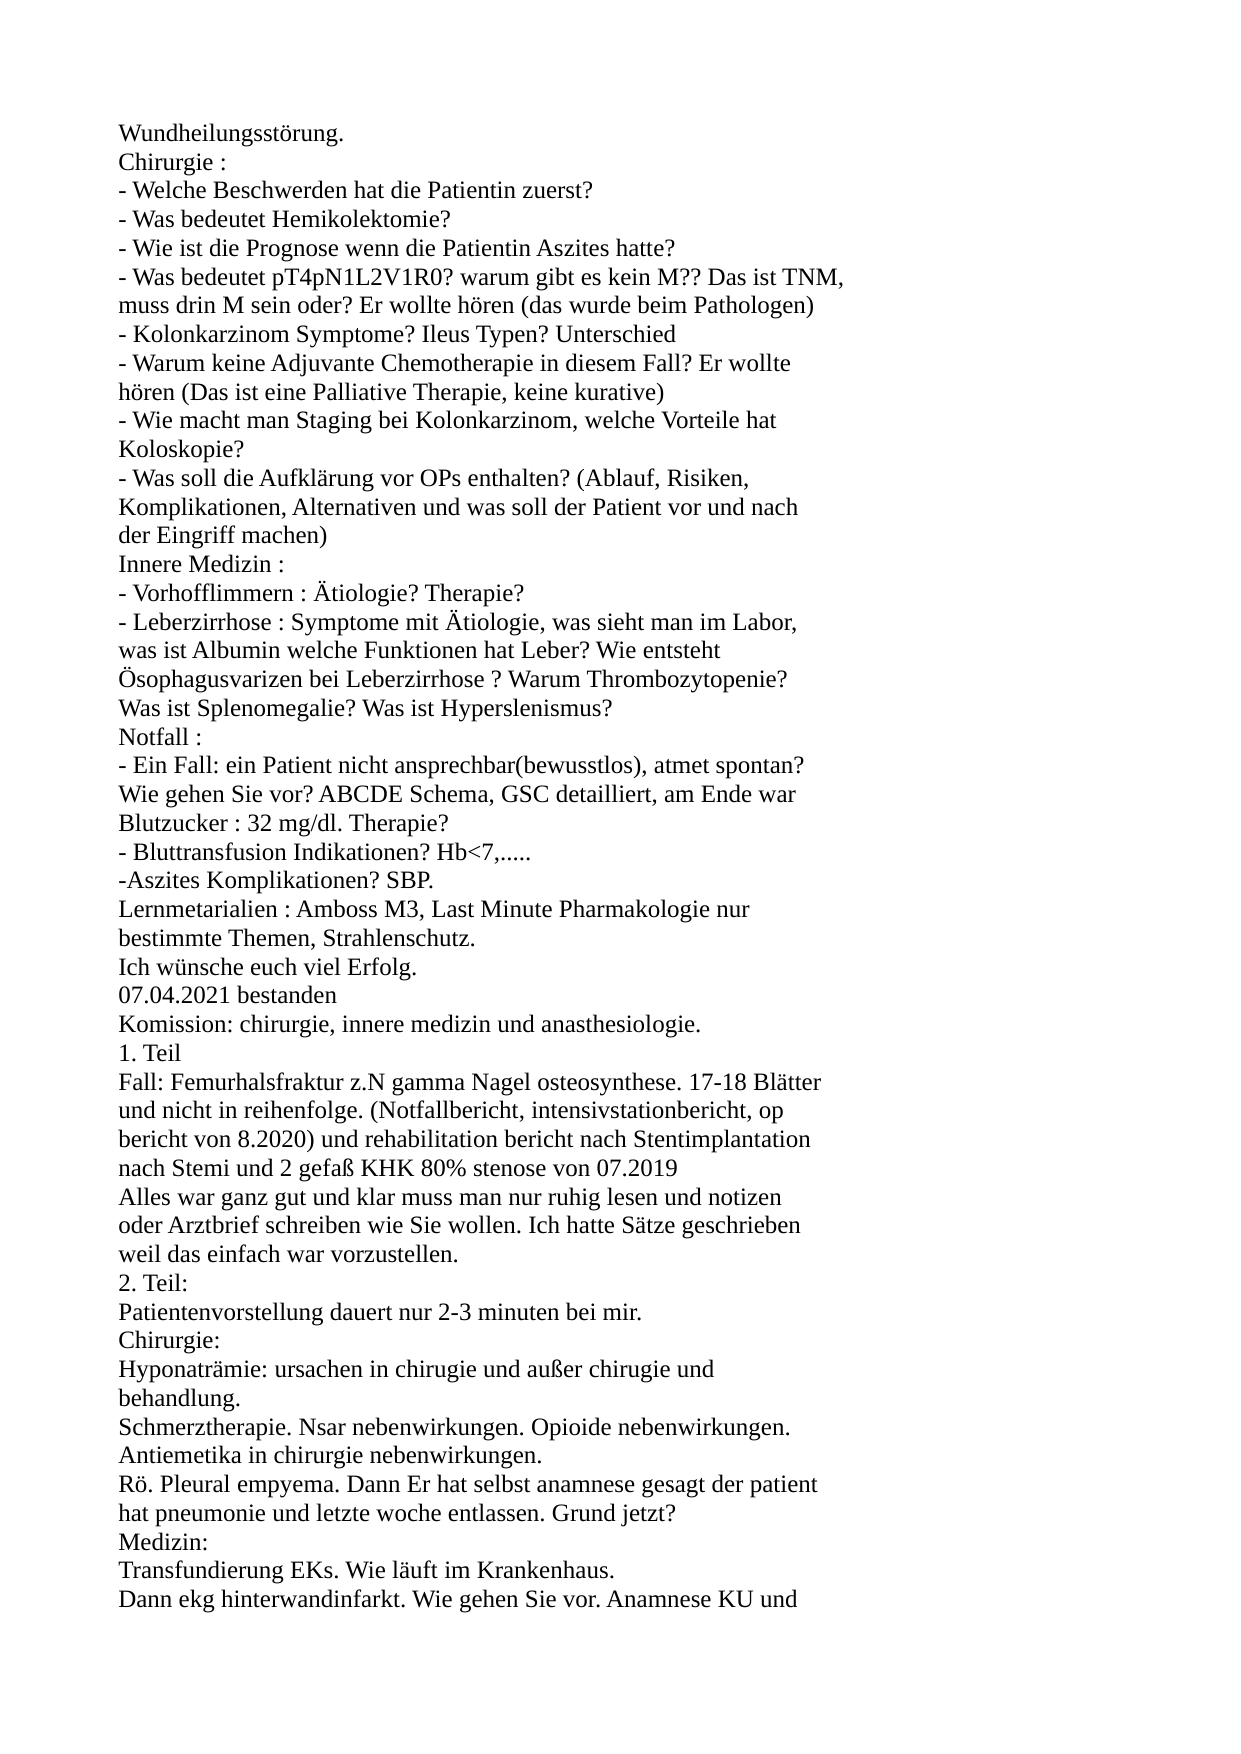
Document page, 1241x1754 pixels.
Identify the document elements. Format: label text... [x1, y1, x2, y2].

text - Was bedeutet pT4pN1L2V1R0? warum gibt es kein M?? Das ist TNM, [118, 262, 1122, 291]
text -Aszites Komplikationen? SBP. [118, 866, 1122, 894]
text Patientenvorstellung dauert nur 2-3 minuten bei mir. [118, 1297, 1122, 1326]
text Schmerztherapie. Nsar nebenwirkungen. Opioide nebenwirkungen. [118, 1412, 1122, 1441]
text bericht von 8.2020) und rehabilitation bericht nach Stentimplantation [118, 1124, 1122, 1153]
text und nicht in reihenfolge. (Notfallbericht, intensivstationbericht, op [118, 1096, 1122, 1124]
text muss drin M sein oder? Er wollte hören (das wurde beim Pathologen) [118, 291, 1122, 319]
text - Wie macht man Staging bei Kolonkarzinom, welche Vorteile hat [118, 406, 1122, 434]
text - Wie ist die Prognose wenn die Patientin Aszites hatte? [118, 233, 1122, 262]
text Chirurgie: [118, 1326, 1122, 1354]
text - Welche Beschwerden hat die Patientin zuerst? [118, 176, 1122, 204]
text Fall: Femurhalsfraktur z.N gamma Nagel osteosynthese. 17-18 Blätter [118, 1067, 1122, 1096]
text Innere Medizin : [118, 549, 1122, 578]
text Transfundierung EKs. Wie läuft im Krankenhaus. [118, 1556, 1122, 1584]
text Alles war ganz gut und klar muss man nur ruhig lesen und notizen [118, 1182, 1122, 1211]
text hören (Das ist eine Palliative Therapie, keine kurative) [118, 377, 1122, 406]
text was ist Albumin welche Funktionen hat Leber? Wie entsteht [118, 636, 1122, 664]
text - Ein Fall: ein Patient nicht ansprechbar(bewusstlos), atmet spontan? [118, 751, 1122, 779]
text bestimmte Themen, Strahlenschutz. [118, 923, 1122, 952]
text weil das einfach war vorzustellen. [118, 1239, 1122, 1268]
text - Bluttransfusion Indikationen? Hb<7,..... [118, 837, 1122, 866]
text Komission: chirurgie, innere medizin und anasthesiologie. [118, 1009, 1122, 1038]
text Rö. Pleural empyema. Dann Er hat selbst anamnese gesagt der patient [118, 1469, 1122, 1498]
text Ösophagusvarizen bei Leberzirrhose ? Warum Thrombozytopenie? [118, 664, 1122, 693]
text oder Arztbrief schreiben wie Sie wollen. Ich hatte Sätze geschrieben [118, 1211, 1122, 1239]
text - Was soll die Aufklärung vor OPs enthalten? (Ablauf, Risiken, [118, 463, 1122, 492]
text Wundheilungsstörung. [118, 118, 1122, 147]
text Komplikationen, Alternativen und was soll der Patient vor und nach [118, 492, 1122, 521]
text hat pneumonie und letzte woche entlassen. Grund jetzt? [118, 1498, 1122, 1527]
text - Leberzirrhose : Symptome mit Ätiologie, was sieht man im Labor, [118, 607, 1122, 636]
text Koloskopie? [118, 434, 1122, 463]
text - Kolonkarzinom Symptome? Ileus Typen? Unterschied [118, 319, 1122, 348]
text Was ist Splenomegalie? Was ist Hyperslenismus? [118, 693, 1122, 722]
text Dann ekg hinterwandinfarkt. Wie gehen Sie vor. Anamnese KU und [118, 1584, 1122, 1613]
text - Vorhofflimmern : Ätiologie? Therapie? [118, 578, 1122, 607]
text Hyponaträmie: ursachen in chirugie und außer chirugie und [118, 1354, 1122, 1383]
text Ich wünsche euch viel Erfolg. [118, 952, 1122, 981]
text der Eingriff machen) [118, 521, 1122, 549]
text Notfall : [118, 722, 1122, 751]
text - Was bedeutet Hemikolektomie? [118, 204, 1122, 233]
text 2. Teil: [118, 1268, 1122, 1297]
text nach Stemi und 2 gefaß KHK 80% stenose von 07.2019 [118, 1153, 1122, 1182]
text Lernmetarialien : Amboss M3, Last Minute Pharmakologie nur [118, 894, 1122, 923]
text Chirurgie : [118, 147, 1122, 176]
text - Warum keine Adjuvante Chemotherapie in diesem Fall? Er wollte [118, 348, 1122, 377]
text Medizin: [118, 1527, 1122, 1556]
text Wie gehen Sie vor? ABCDE Schema, GSC detailliert, am Ende war [118, 779, 1122, 808]
text Blutzucker : 32 mg/dl. Therapie? [118, 808, 1122, 837]
text Antiemetika in chirurgie nebenwirkungen. [118, 1441, 1122, 1469]
text behandlung. [118, 1383, 1122, 1412]
text 07.04.2021 bestanden [118, 981, 1122, 1009]
text 1. Teil [118, 1038, 1122, 1067]
